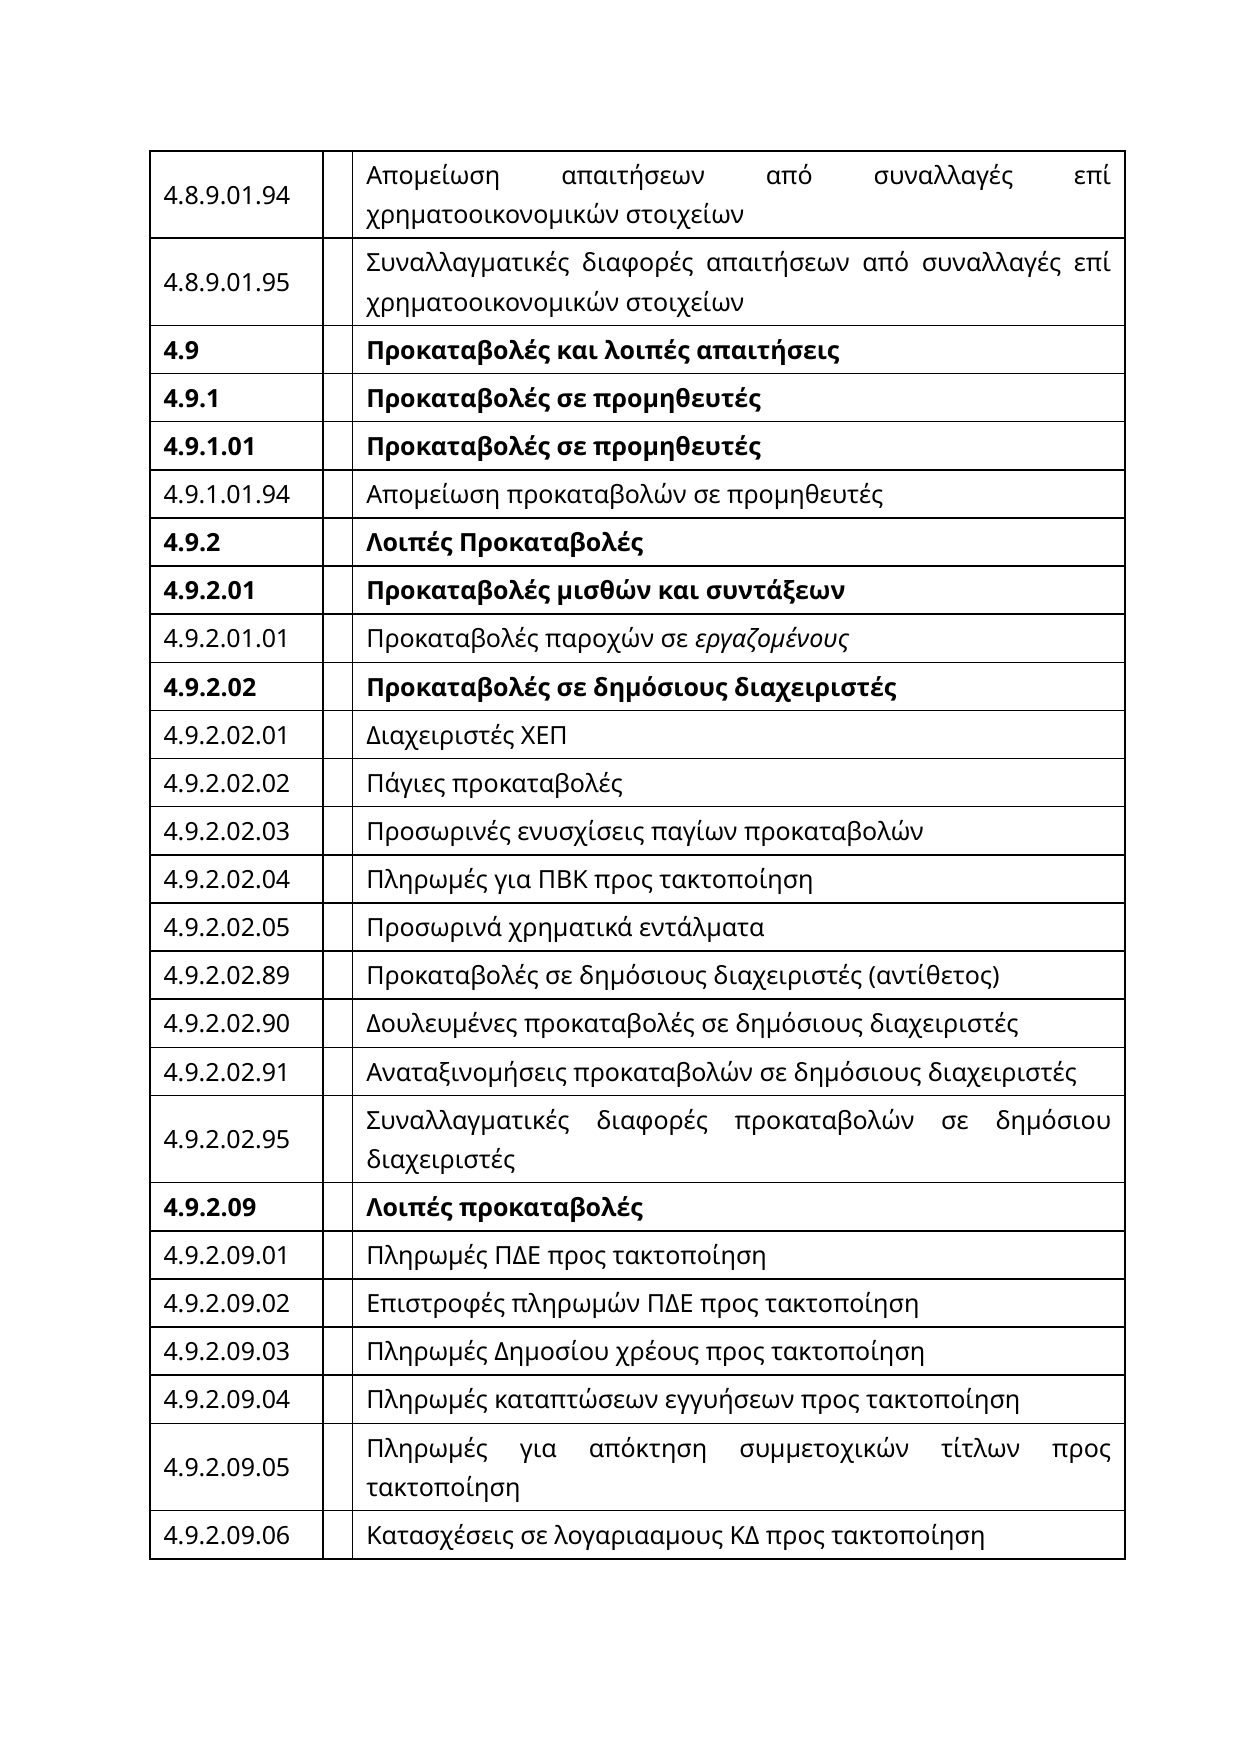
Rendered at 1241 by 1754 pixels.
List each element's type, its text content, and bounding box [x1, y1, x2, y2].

table_cell [324, 711, 352, 758]
table_cell 4.9.2.02.95 [151, 1096, 322, 1182]
table_cell 4.9.2.09.03 [151, 1328, 322, 1374]
table_cell Προκαταβολές σε προμηθευτές [353, 374, 1124, 421]
table_cell 4.9.2.09.02 [151, 1280, 322, 1326]
table_cell 4.9.2.09.05 [151, 1424, 322, 1510]
table_cell 4.9.2.02.01 [151, 711, 322, 758]
table_cell 4.9.2.02.89 [151, 952, 322, 998]
table_cell Αναταξινομήσεις προκαταβολών σε δημόσιους διαχειριστές [353, 1048, 1124, 1094]
table_cell [324, 1000, 352, 1046]
table_cell [324, 152, 352, 237]
table_cell 4.9.2.02.05 [151, 904, 322, 950]
table_cell [324, 759, 352, 806]
table_cell 4.9.2.01 [151, 567, 322, 613]
table_cell Κατασχέσεις σε λογαριααμους ΚΔ προς τακτοποίηση [353, 1511, 1124, 1558]
table_cell 4.9.2.02 [151, 663, 322, 709]
table_cell 4.9 [151, 326, 322, 373]
table_cell [324, 1048, 352, 1094]
table_cell Προκαταβολές μισθών και συντάξεων [353, 567, 1124, 613]
table_cell Προκαταβολές σε προμηθευτές [353, 422, 1124, 469]
table_cell Απομείωση απαιτήσεων από συναλλαγές επί χρηματοοικονομικών στοιχείων [353, 152, 1124, 237]
table_cell Επιστροφές πληρωμών ΠΔΕ προς τακτοποίηση [353, 1280, 1124, 1326]
table_cell [324, 1376, 352, 1422]
table_cell 4.9.2.02.04 [151, 856, 322, 902]
table_cell Απομείωση προκαταβολών σε προμηθευτές [353, 471, 1124, 517]
table_cell [324, 615, 352, 661]
table_cell 4.9.2.02.02 [151, 759, 322, 806]
table_cell Πληρωμές καταπτώσεων εγγυήσεων προς τακτοποίηση [353, 1376, 1124, 1422]
table_cell 4.8.9.01.95 [151, 239, 322, 324]
table_cell Προκαταβολές παροχών σε εργαζομένους [353, 615, 1124, 661]
table_cell [324, 1096, 352, 1182]
table_cell 4.9.2.01.01 [151, 615, 322, 661]
table_cell Λοιπές προκαταβολές [353, 1183, 1124, 1230]
table_cell Προσωρινά χρηματικά εντάλματα [353, 904, 1124, 950]
table_cell Πληρωμές ΠΔΕ προς τακτοποίηση [353, 1232, 1124, 1278]
table_cell 4.9.1.01 [151, 422, 322, 469]
table_cell [324, 807, 352, 854]
table_cell [324, 326, 352, 373]
table_cell Πάγιες προκαταβολές [353, 759, 1124, 806]
table_cell Λοιπές Προκαταβολές [353, 519, 1124, 565]
table_cell 4.9.2.09.04 [151, 1376, 322, 1422]
table_cell [324, 1511, 352, 1558]
table_cell [324, 422, 352, 469]
table_cell 4.9.2.09.06 [151, 1511, 322, 1558]
table_cell [324, 1424, 352, 1510]
table_cell Συναλλαγματικές διαφορές προκαταβολών σε δημόσιου διαχειριστές [353, 1096, 1124, 1182]
table_cell [324, 239, 352, 324]
table_cell [324, 567, 352, 613]
table_cell Δουλευμένες προκαταβολές σε δημόσιους διαχειριστές [353, 1000, 1124, 1046]
table_cell [324, 952, 352, 998]
table_cell [324, 856, 352, 902]
table_cell [324, 471, 352, 517]
table_cell 4.9.2.02.03 [151, 807, 322, 854]
table_cell Διαχειριστές ΧΕΠ [353, 711, 1124, 758]
table_cell [324, 1232, 352, 1278]
table_cell 4.9.2.02.91 [151, 1048, 322, 1094]
table_cell 4.9.1 [151, 374, 322, 421]
table_cell [324, 1183, 352, 1230]
table_cell 4.9.2.09 [151, 1183, 322, 1230]
table_cell Συναλλαγματικές διαφορές απαιτήσεων από συναλλαγές επί χρηματοοικονομικών στοιχείων [353, 239, 1124, 324]
table_cell [324, 1328, 352, 1374]
table_cell 4.9.1.01.94 [151, 471, 322, 517]
table_cell 4.9.2.02.90 [151, 1000, 322, 1046]
table_cell [324, 374, 352, 421]
table_cell Προκαταβολές και λοιπές απαιτήσεις [353, 326, 1124, 373]
table_cell [324, 904, 352, 950]
table_cell Πληρωμές για απόκτηση συμμετοχικών τίτλων προς τακτοποίηση [353, 1424, 1124, 1510]
table_cell [324, 663, 352, 709]
table_cell [324, 519, 352, 565]
table_cell 4.9.2.09.01 [151, 1232, 322, 1278]
table_cell 4.8.9.01.94 [151, 152, 322, 237]
table_cell 4.9.2 [151, 519, 322, 565]
table_cell Προκαταβολές σε δημόσιους διαχειριστές (αντίθετος) [353, 952, 1124, 998]
table_cell [324, 1280, 352, 1326]
table_cell Προκαταβολές σε δημόσιους διαχειριστές [353, 663, 1124, 709]
table_cell Πληρωμές για ΠΒΚ προς τακτοποίηση [353, 856, 1124, 902]
table_cell Πληρωμές Δημοσίου χρέους προς τακτοποίηση [353, 1328, 1124, 1374]
table_cell Προσωρινές ενυσχίσεις παγίων προκαταβολών [353, 807, 1124, 854]
